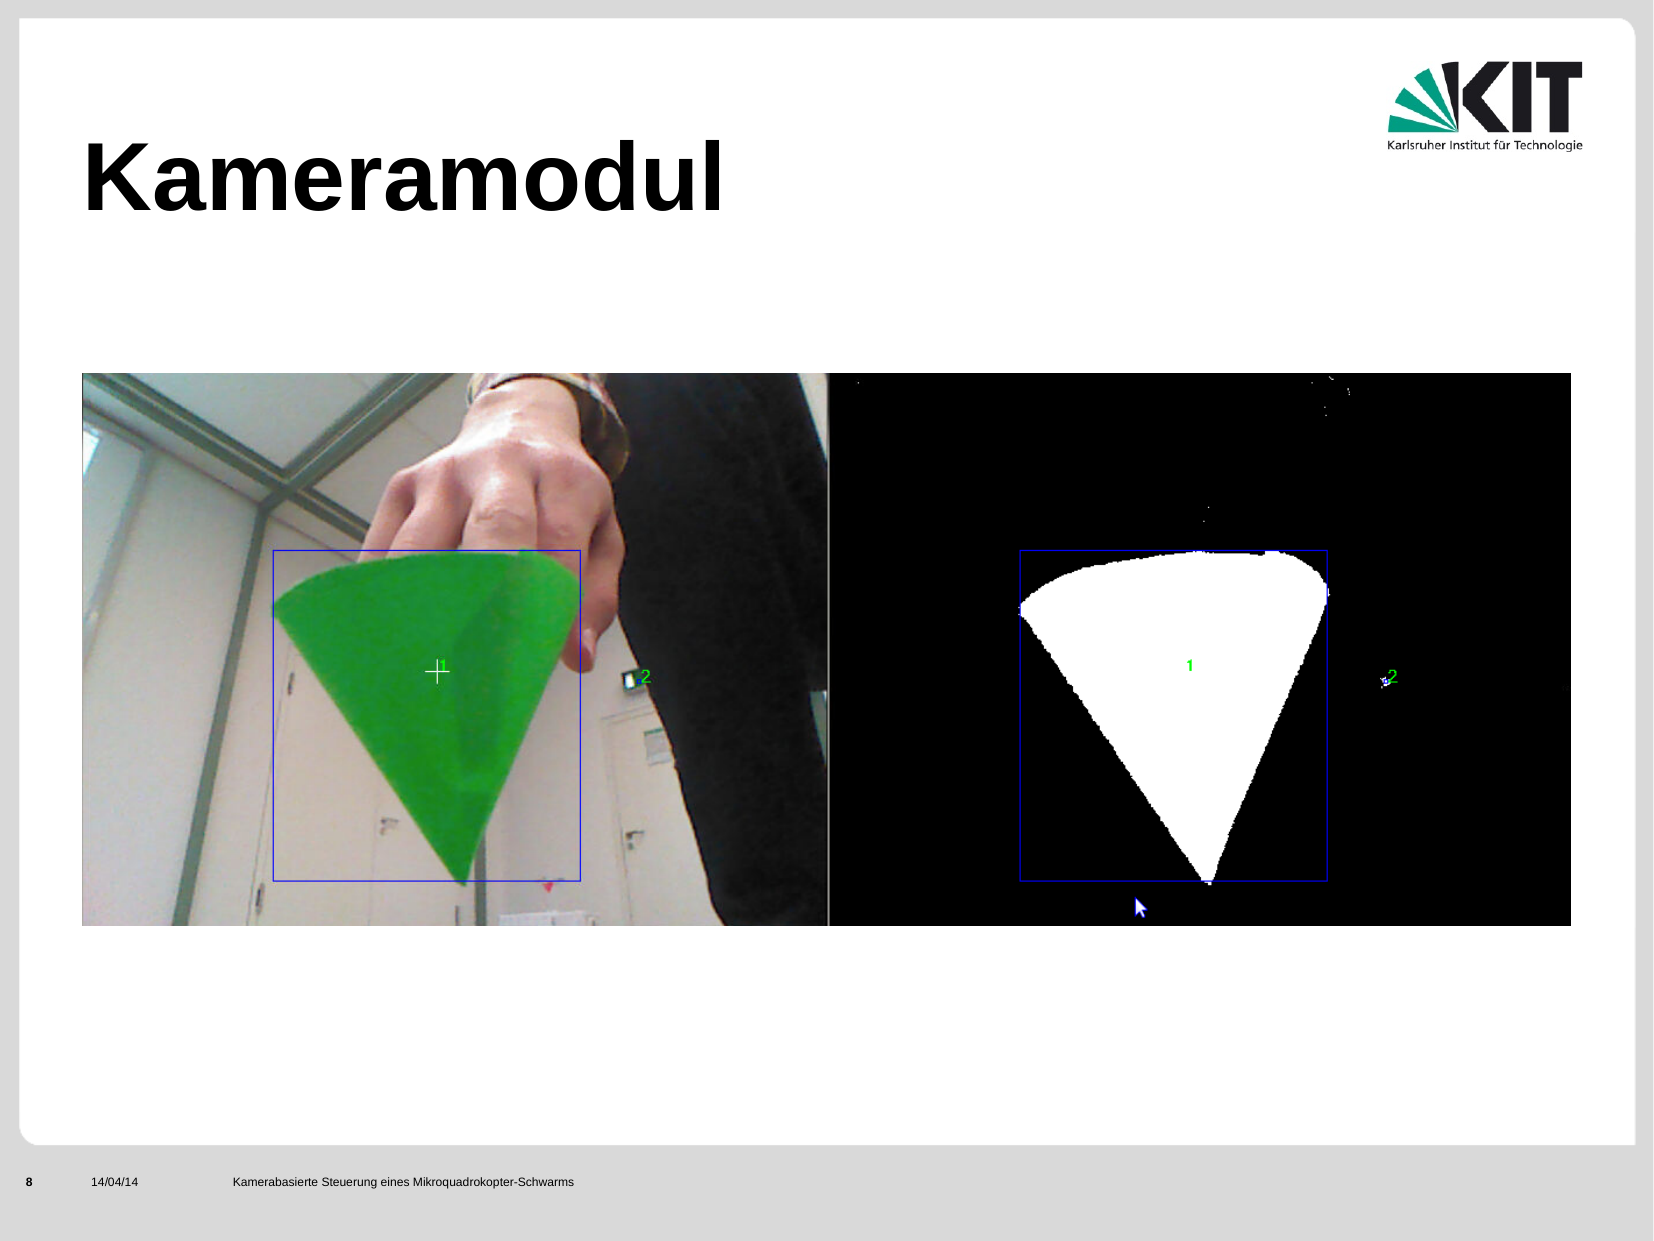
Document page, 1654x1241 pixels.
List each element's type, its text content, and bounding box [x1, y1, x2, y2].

title Kameramodul [82, 49, 1571, 257]
picture [0, 0, 1654, 1241]
